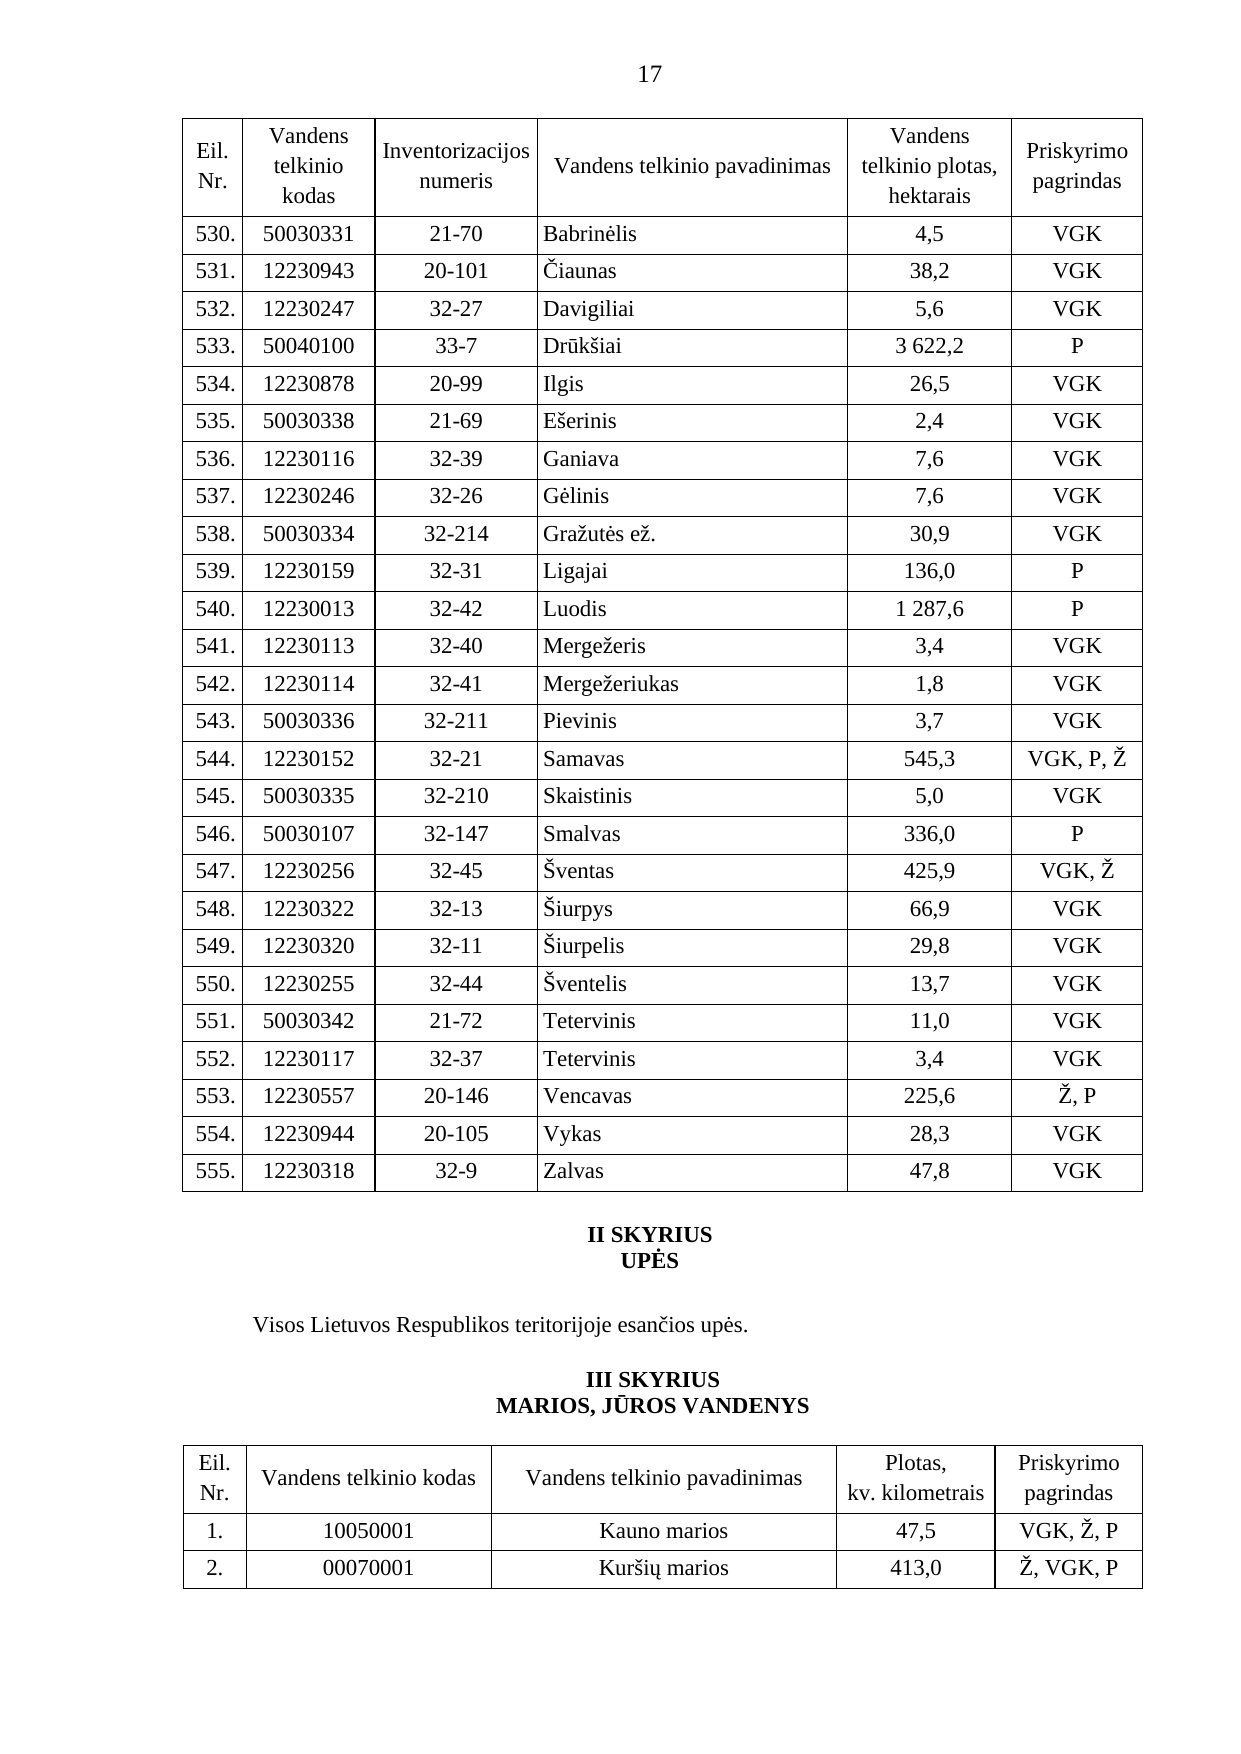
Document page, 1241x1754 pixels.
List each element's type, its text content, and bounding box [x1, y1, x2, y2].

table_cell VGK [1012, 1155, 1142, 1191]
table_header Priskyrimo pagrindas [996, 1446, 1142, 1513]
table_cell VGK [1012, 780, 1142, 816]
table_cell 1. [184, 1514, 246, 1550]
table_cell 546. [183, 817, 242, 853]
table_cell Šiurpys [538, 892, 847, 928]
table_cell VGK [1012, 480, 1142, 516]
text MARIOS, JŪROS VANDENYS [177, 1392, 1122, 1419]
table_cell 12230944 [243, 1117, 374, 1153]
table_cell 544. [183, 742, 242, 778]
table_cell 32-31 [376, 555, 537, 591]
table_cell VGK [1012, 442, 1142, 478]
table_cell VGK [1012, 892, 1142, 928]
table_cell 533. [183, 330, 242, 366]
table_cell 50040100 [243, 330, 374, 366]
table_cell 545,3 [848, 742, 1011, 778]
table_cell Gražutės ež. [538, 517, 847, 553]
table_header Inventorizacijos numeris [376, 119, 537, 216]
table_cell VGK [1012, 405, 1142, 441]
table_cell Vykas [538, 1117, 847, 1153]
table_cell 12230322 [243, 892, 374, 928]
table_cell VGK [1012, 1005, 1142, 1041]
table_cell Mergežeriukas [538, 667, 847, 703]
table_cell 554. [183, 1117, 242, 1153]
table_cell 538. [183, 517, 242, 553]
table_cell 136,0 [848, 555, 1011, 591]
table_cell 32-211 [376, 705, 537, 741]
table_cell VGK, Ž, P [996, 1514, 1142, 1550]
text III SKYRIUS [177, 1366, 1122, 1392]
table_cell 20-101 [376, 255, 537, 291]
table_cell 536. [183, 442, 242, 478]
table_cell 12230159 [243, 555, 374, 591]
table_cell 50030335 [243, 780, 374, 816]
table_cell 29,8 [848, 930, 1011, 966]
table_cell VGK, Ž [1012, 855, 1142, 891]
table_cell 21-69 [376, 405, 537, 441]
table_cell Kuršių marios [492, 1551, 836, 1588]
table_cell 12230320 [243, 930, 374, 966]
table_cell 32-210 [376, 780, 537, 816]
table_cell 531. [183, 255, 242, 291]
table_cell 47,8 [848, 1155, 1011, 1191]
table_cell 66,9 [848, 892, 1011, 928]
table_cell Šventelis [538, 967, 847, 1003]
table_cell 32-37 [376, 1042, 537, 1078]
table_cell VGK [1012, 930, 1142, 966]
table_cell 12230557 [243, 1080, 374, 1116]
table_cell 2,4 [848, 405, 1011, 441]
table_cell Kauno marios [492, 1514, 836, 1550]
table_cell 12230152 [243, 742, 374, 778]
table_cell 50030342 [243, 1005, 374, 1041]
table_cell 12230114 [243, 667, 374, 703]
table_cell 47,5 [837, 1514, 994, 1550]
table_cell 534. [183, 367, 242, 403]
table_cell VGK [1012, 517, 1142, 553]
table_cell 12230013 [243, 592, 374, 628]
table_cell VGK [1012, 667, 1142, 703]
table_header Vandens telkinio kodas [243, 119, 374, 216]
table_cell 32-21 [376, 742, 537, 778]
table_cell 32-44 [376, 967, 537, 1003]
table_cell 32-42 [376, 592, 537, 628]
table_cell 532. [183, 292, 242, 328]
table_cell 50030338 [243, 405, 374, 441]
table_cell VGK [1012, 967, 1142, 1003]
table_cell 33-7 [376, 330, 537, 366]
table_cell 30,9 [848, 517, 1011, 553]
table_cell 542. [183, 667, 242, 703]
table_cell 548. [183, 892, 242, 928]
table_cell Gėlinis [538, 480, 847, 516]
table_cell Vencavas [538, 1080, 847, 1116]
table_cell 530. [183, 217, 242, 253]
table_cell 5,6 [848, 292, 1011, 328]
table_cell 32-27 [376, 292, 537, 328]
table_cell 1,8 [848, 667, 1011, 703]
table_header Plotas, kv. kilometrais [837, 1446, 994, 1513]
table_cell 555. [183, 1155, 242, 1191]
table_cell 13,7 [848, 967, 1011, 1003]
table_cell VGK [1012, 630, 1142, 666]
table_cell 26,5 [848, 367, 1011, 403]
table_cell 20-146 [376, 1080, 537, 1116]
table_cell Zalvas [538, 1155, 847, 1191]
table_cell 12230256 [243, 855, 374, 891]
table_header Vandens telkinio pavadinimas [538, 119, 847, 216]
table_header Vandens telkinio pavadinimas [492, 1446, 836, 1513]
table_cell P [1012, 330, 1142, 366]
table_cell 50030107 [243, 817, 374, 853]
table_cell 541. [183, 630, 242, 666]
table_cell 12230117 [243, 1042, 374, 1078]
table_cell Drūkšiai [538, 330, 847, 366]
table_cell 20-99 [376, 367, 537, 403]
table_cell 4,5 [848, 217, 1011, 253]
table_cell VGK [1012, 367, 1142, 403]
table_cell 336,0 [848, 817, 1011, 853]
table_cell 2. [184, 1551, 246, 1588]
table_cell 32-45 [376, 855, 537, 891]
table_cell 32-147 [376, 817, 537, 853]
table_cell 32-214 [376, 517, 537, 553]
table_cell VGK, P, Ž [1012, 742, 1142, 778]
table_cell 535. [183, 405, 242, 441]
text Visos Lietuvos Respublikos teritorijoje esančios upės. [177, 1300, 1122, 1337]
table_cell Šiurpelis [538, 930, 847, 966]
table_cell VGK [1012, 705, 1142, 741]
table_header Vandens telkinio plotas, hektarais [848, 119, 1011, 216]
table_cell Samavas [538, 742, 847, 778]
table_cell Ž, P [1012, 1080, 1142, 1116]
table_cell 28,3 [848, 1117, 1011, 1153]
table_cell 32-13 [376, 892, 537, 928]
table_cell 32-9 [376, 1155, 537, 1191]
table_cell 50030334 [243, 517, 374, 553]
table_cell 21-70 [376, 217, 537, 253]
table_cell Čiaunas [538, 255, 847, 291]
table_cell P [1012, 592, 1142, 628]
table_cell 32-39 [376, 442, 537, 478]
table_cell 3,7 [848, 705, 1011, 741]
table_cell 12230113 [243, 630, 374, 666]
table_cell 32-26 [376, 480, 537, 516]
table_cell Babrinėlis [538, 217, 847, 253]
table_cell Ganiava [538, 442, 847, 478]
table_cell 32-11 [376, 930, 537, 966]
table_cell 12230246 [243, 480, 374, 516]
table_cell 21-72 [376, 1005, 537, 1041]
table_cell 20-105 [376, 1117, 537, 1153]
table_cell Ilgis [538, 367, 847, 403]
table_header Eil. Nr. [183, 119, 242, 216]
table_cell 7,6 [848, 442, 1011, 478]
table_cell Tetervinis [538, 1005, 847, 1041]
table_cell 540. [183, 592, 242, 628]
table_cell 413,0 [837, 1551, 994, 1588]
table_cell Smalvas [538, 817, 847, 853]
table_cell 38,2 [848, 255, 1011, 291]
table_cell 543. [183, 705, 242, 741]
table_cell 10050001 [247, 1514, 491, 1550]
table_cell VGK [1012, 217, 1142, 253]
table_cell 545. [183, 780, 242, 816]
table_cell 425,9 [848, 855, 1011, 891]
table_cell 225,6 [848, 1080, 1011, 1116]
table_cell Pievinis [538, 705, 847, 741]
table_cell 549. [183, 930, 242, 966]
table_cell 50030336 [243, 705, 374, 741]
table_header Priskyrimo pagrindas [1012, 119, 1142, 216]
table_cell 50030331 [243, 217, 374, 253]
table_cell Ligajai [538, 555, 847, 591]
table_cell Ž, VGK, P [996, 1551, 1142, 1588]
table_cell Davigiliai [538, 292, 847, 328]
table_cell VGK [1012, 255, 1142, 291]
table_cell 7,6 [848, 480, 1011, 516]
table_cell 11,0 [848, 1005, 1011, 1041]
table_cell 00070001 [247, 1551, 491, 1588]
table_cell 550. [183, 967, 242, 1003]
table_cell 3,4 [848, 630, 1011, 666]
table_cell 32-40 [376, 630, 537, 666]
table_cell P [1012, 555, 1142, 591]
table_cell 3,4 [848, 1042, 1011, 1078]
table_cell 12230116 [243, 442, 374, 478]
table_cell Luodis [538, 592, 847, 628]
table_cell 12230943 [243, 255, 374, 291]
table_cell 12230255 [243, 967, 374, 1003]
text UPĖS [177, 1247, 1122, 1273]
table_cell 551. [183, 1005, 242, 1041]
text II SKYRIUS [177, 1221, 1122, 1247]
table_header Eil. Nr. [184, 1446, 246, 1513]
table_cell 12230247 [243, 292, 374, 328]
table_cell 552. [183, 1042, 242, 1078]
table_cell Šventas [538, 855, 847, 891]
table_cell 539. [183, 555, 242, 591]
table_header Vandens telkinio kodas [247, 1446, 491, 1513]
table_cell 3 622,2 [848, 330, 1011, 366]
table_cell Mergežeris [538, 630, 847, 666]
table_cell 547. [183, 855, 242, 891]
table_cell 553. [183, 1080, 242, 1116]
table_cell VGK [1012, 1117, 1142, 1153]
table_cell P [1012, 817, 1142, 853]
table_cell 5,0 [848, 780, 1011, 816]
table_cell 12230318 [243, 1155, 374, 1191]
table_cell Tetervinis [538, 1042, 847, 1078]
table_cell 537. [183, 480, 242, 516]
table_cell 32-41 [376, 667, 537, 703]
table_cell Ešerinis [538, 405, 847, 441]
table_cell VGK [1012, 292, 1142, 328]
table_cell VGK [1012, 1042, 1142, 1078]
table_cell Skaistinis [538, 780, 847, 816]
table_cell 12230878 [243, 367, 374, 403]
table_cell 1 287,6 [848, 592, 1011, 628]
